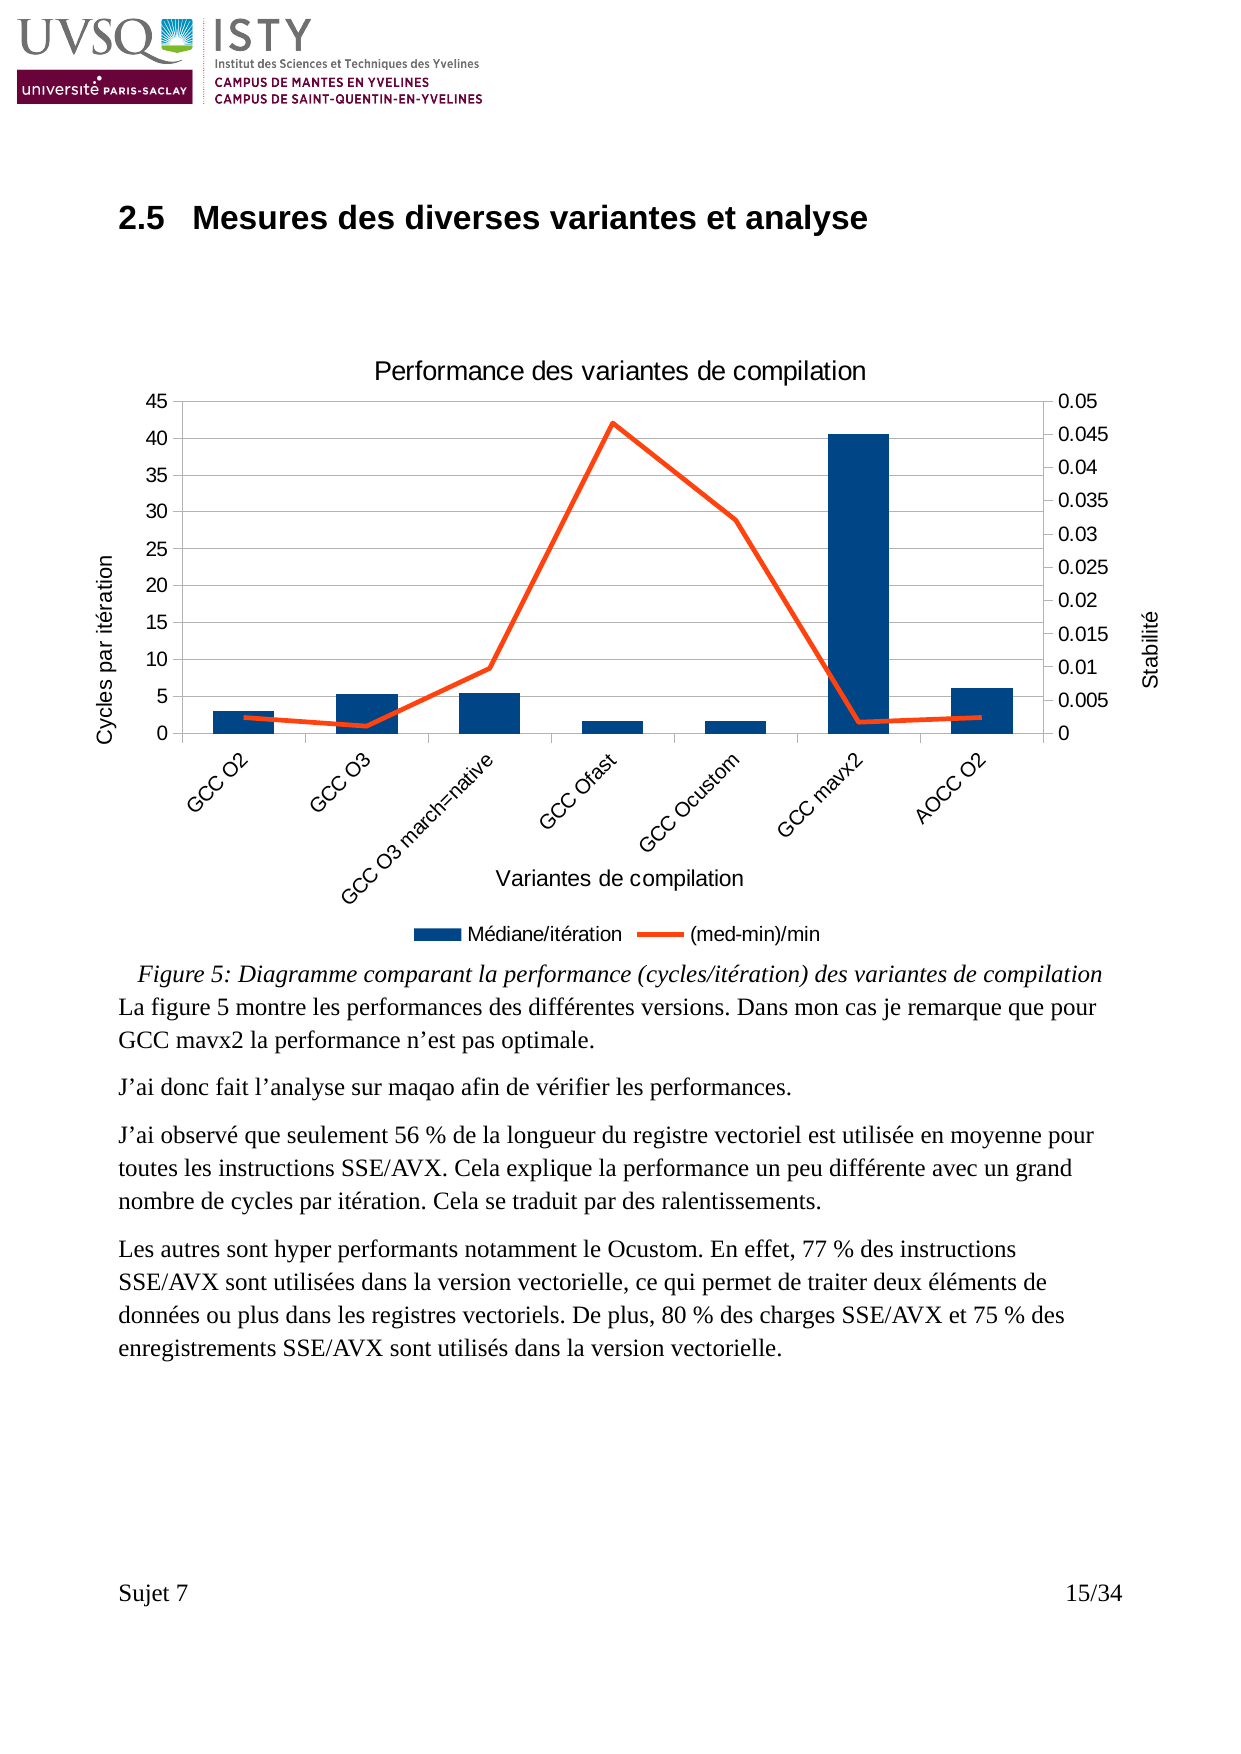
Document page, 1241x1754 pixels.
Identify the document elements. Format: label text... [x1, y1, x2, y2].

subtitle Mesures des diverses variantes et analyse [118, 198, 1122, 236]
picture [2, 2, 497, 121]
text La figure 5 montre les performances des différentes versions. Dans mon cas je remarque que pour GCC mavx2 la performance n’est pas optimale. [118, 988, 1122, 1054]
text J’ai donc fait l’analyse sur maqao afin de vérifier les performances. [118, 1072, 1122, 1101]
text J’ai observé que seulement 56 % de la longueur du registre vectoriel est utilisée en moyenne pour toutes les instructions SSE/AVX. Cela explique la performance un peu différente avec un grand nombre de cycles par itération. Cela se traduit par des ralentissements. [118, 1120, 1122, 1215]
text Figure 5: Diagramme comparant la performance (cycles/itération) des variantes de compilation [46, 309, 1194, 988]
text Les autres sont hyper performants notamment le Ocustom. En effet, 77 % des instructions SSE/AVX sont utilisées dans la version vectorielle, ce qui permet de traiter deux éléments de données ou plus dans les registres vectoriels. De plus, 80 % des charges SSE/AVX et 75 % des enregistrements SSE/AVX sont utilisés dans la version vectorielle. [118, 1234, 1122, 1362]
text [46, 296, 1194, 309]
